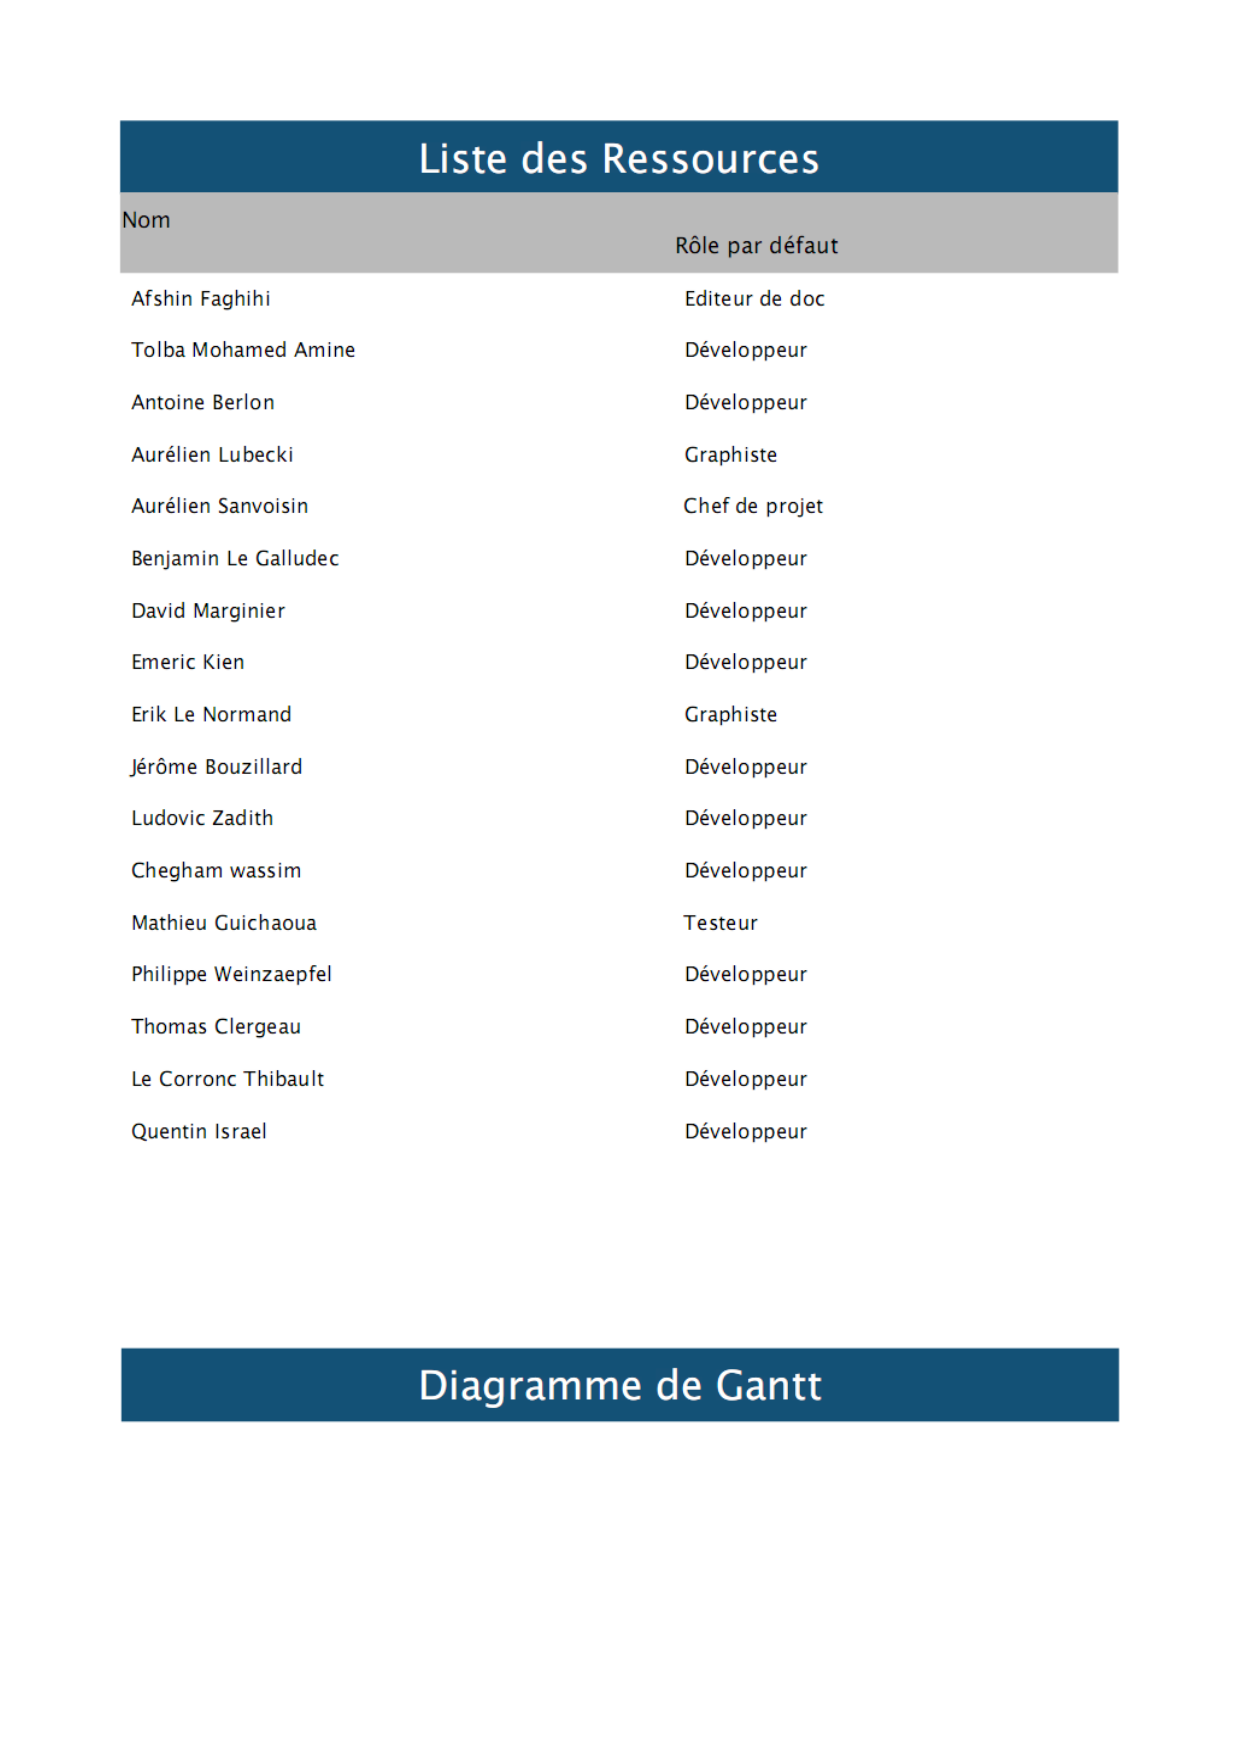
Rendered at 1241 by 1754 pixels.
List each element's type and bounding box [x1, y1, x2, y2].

picture [118, 118, 1121, 1147]
picture [118, 1345, 1123, 1425]
